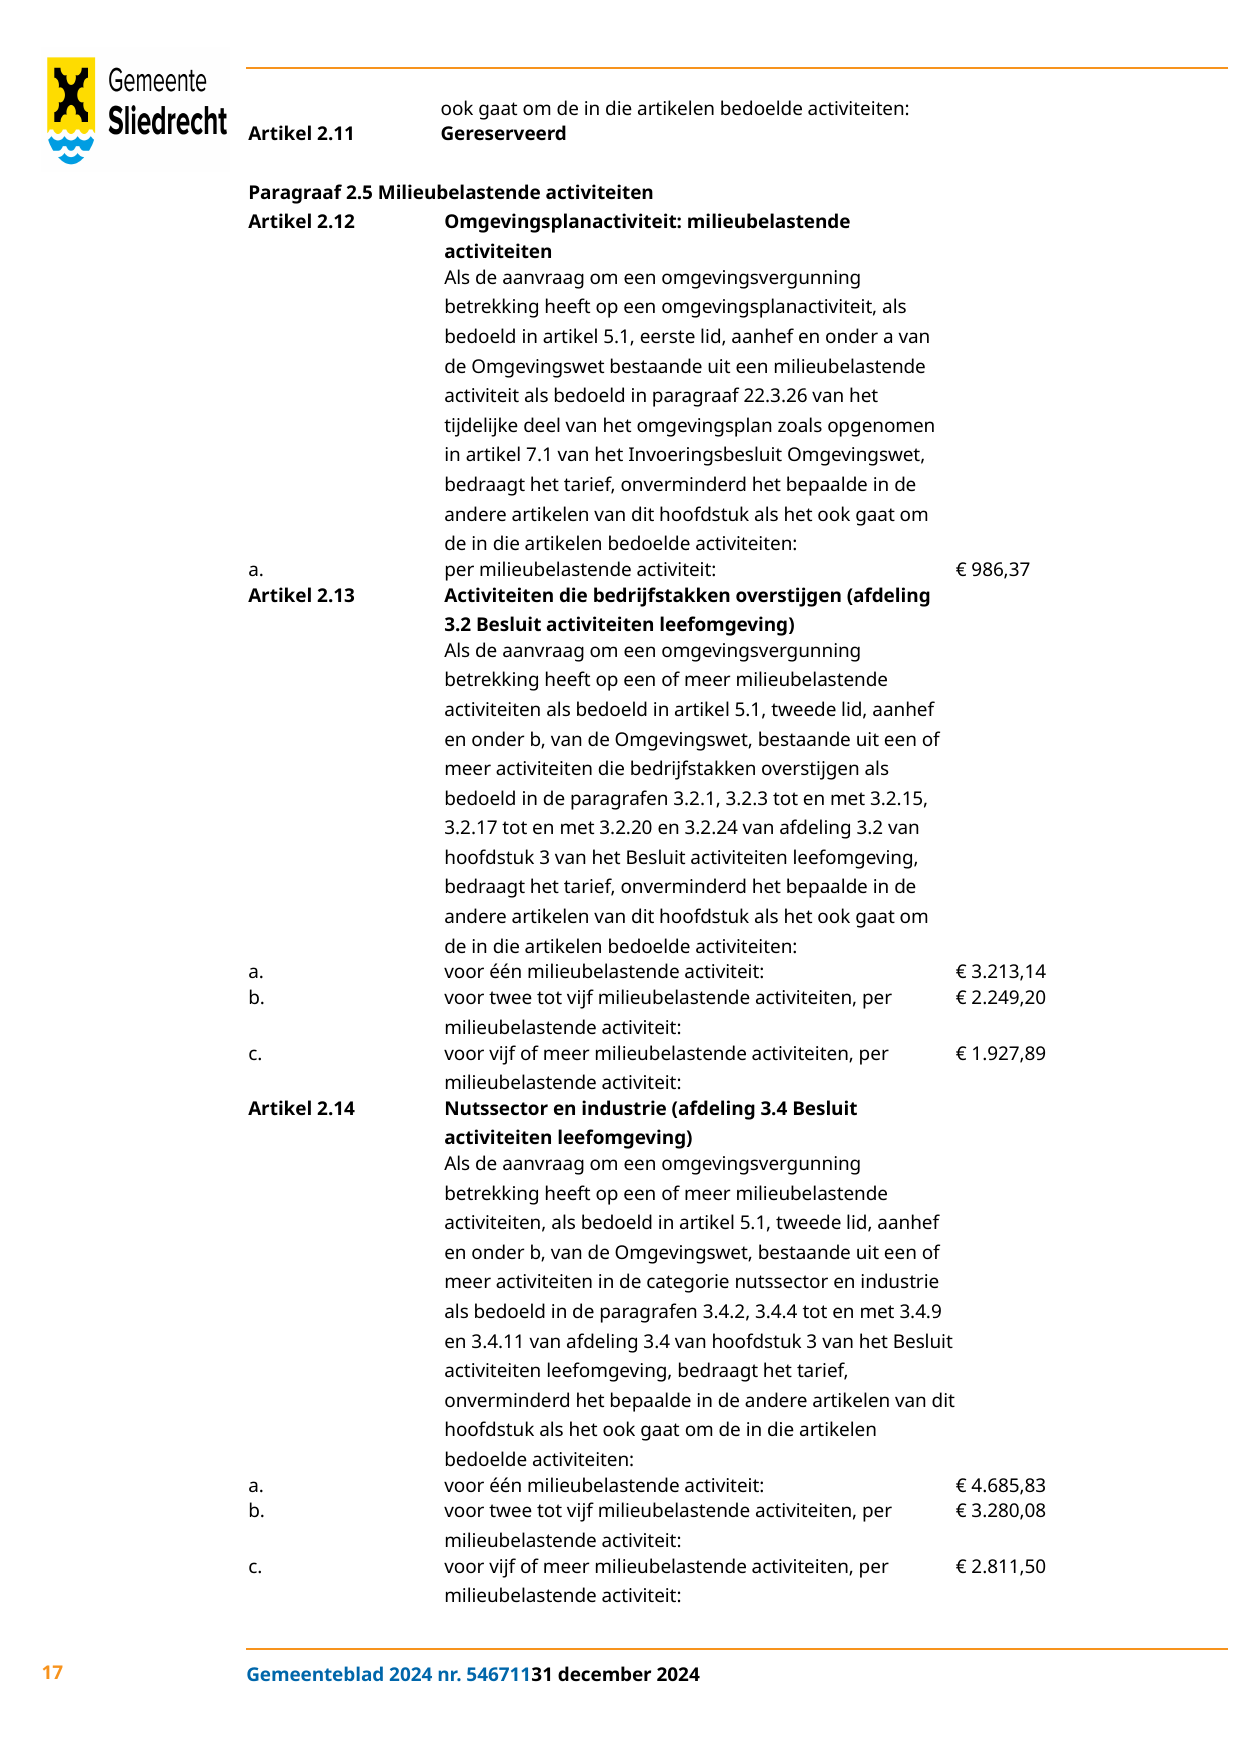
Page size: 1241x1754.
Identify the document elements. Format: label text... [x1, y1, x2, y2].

table_cell per milieubelastende activiteit: [444, 556, 956, 582]
table_cell € 3.280,08 [956, 1498, 1152, 1553]
table_cell [956, 264, 1152, 556]
table_cell c. [248, 1553, 444, 1608]
table_cell Activiteiten die bedrijfstakken overstijgen (afdeling 3.2 Besluit activiteiten leefomgeving) [444, 582, 956, 637]
table_cell € 1.927,89 [956, 1040, 1152, 1095]
text Paragraaf 2.5 Milieubelastende activiteiten [248, 179, 1152, 205]
table_cell Artikel 2.13 [248, 582, 444, 637]
table_cell [956, 637, 1152, 959]
table_cell c. [248, 1040, 444, 1095]
table_cell voor één milieubelastende activiteit: [444, 1472, 956, 1498]
table_cell Nutssector en industrie (afdeling 3.4 Besluit activiteiten leefomgeving) [444, 1095, 956, 1150]
table_cell [248, 1150, 444, 1472]
table_cell Artikel 2.14 [248, 1095, 444, 1150]
table_header Artikel 2.12 [248, 209, 444, 264]
table_cell [248, 95, 440, 121]
table_header Omgevingsplanactiviteit: milieubelastende activiteiten [444, 209, 956, 264]
table_cell a. [248, 959, 444, 984]
table_cell [248, 264, 444, 556]
table_cell [956, 582, 1152, 637]
table_cell Als de aanvraag om een omgevingsvergunning betrekking heeft op een of meer milieubelastende activiteiten als bedoeld in artikel 5.1, tweede lid, aanhef en onder b, van de Omgevingswet, bestaande uit een of meer activiteiten die bedrijfstakken overstijgen als bedoeld in de paragrafen 3.2.1, 3.2.3 tot en met 3.2.15, 3.2.17 tot en met 3.2.20 en 3.2.24 van afdeling 3.2 van hoofdstuk 3 van het Besluit activiteiten leefomgeving, bedraagt het tarief, onverminderd het bepaalde in de andere artikelen van dit hoofdstuk als het ook gaat om de in die artikelen bedoelde activiteiten: [444, 637, 956, 959]
table_cell [956, 1095, 1152, 1150]
table_cell Als de aanvraag om een omgevingsvergunning betrekking heeft op een omgevingsplanactiviteit, als bedoeld in artikel 5.1, eerste lid, aanhef en onder a van de Omgevingswet bestaande uit een milieubelastende activiteit als bedoeld in paragraaf 22.3.26 van het tijdelijke deel van het omgevingsplan zoals opgenomen in artikel 7.1 van het Invoeringsbesluit Omgevingswet, bedraagt het tarief, onverminderd het bepaalde in de andere artikelen van dit hoofdstuk als het ook gaat om de in die artikelen bedoelde activiteiten: [444, 264, 956, 556]
table_cell [956, 1150, 1152, 1472]
table_cell [959, 95, 1152, 121]
table_cell a. [248, 1472, 444, 1498]
table_cell voor één milieubelastende activiteit: [444, 959, 956, 984]
table_cell a. [248, 556, 444, 582]
table_cell Artikel 2.11 [248, 121, 440, 146]
table_cell € 2.811,50 [956, 1553, 1152, 1608]
table_cell voor twee tot vijf milieubelastende activiteiten, per milieubelastende activiteit: [444, 984, 956, 1040]
table_cell Als de aanvraag om een omgevingsvergunning betrekking heeft op een of meer milieubelastende activiteiten, als bedoeld in artikel 5.1, tweede lid, aanhef en onder b, van de Omgevingswet, bestaande uit een of meer activiteiten in de categorie nutssector en industrie als bedoeld in de paragrafen 3.4.2, 3.4.4 tot en met 3.4.9 en 3.4.11 van afdeling 3.4 van hoofdstuk 3 van het Besluit activiteiten leefomgeving, bedraagt het tarief, onverminderd het bepaalde in de andere artikelen van dit hoofdstuk als het ook gaat om de in die artikelen bedoelde activiteiten: [444, 1150, 956, 1472]
table_cell € 3.213,14 [956, 959, 1152, 984]
table_cell ook gaat om de in die artikelen bedoelde activiteiten: [440, 95, 959, 121]
table_cell € 4.685,83 [956, 1472, 1152, 1498]
picture [41, 47, 231, 172]
table_cell Gereserveerd [440, 121, 959, 146]
table_cell b. [248, 1498, 444, 1553]
table_header [956, 209, 1152, 264]
table_cell voor vijf of meer milieubelastende activiteiten, per milieubelastende activiteit: [444, 1553, 956, 1608]
table_cell [248, 637, 444, 959]
table_cell voor vijf of meer milieubelastende activiteiten, per milieubelastende activiteit: [444, 1040, 956, 1095]
table_cell € 986,37 [956, 556, 1152, 582]
table_cell [959, 121, 1152, 146]
table_cell b. [248, 984, 444, 1040]
table_cell voor twee tot vijf milieubelastende activiteiten, per milieubelastende activiteit: [444, 1498, 956, 1553]
table_cell € 2.249,20 [956, 984, 1152, 1040]
